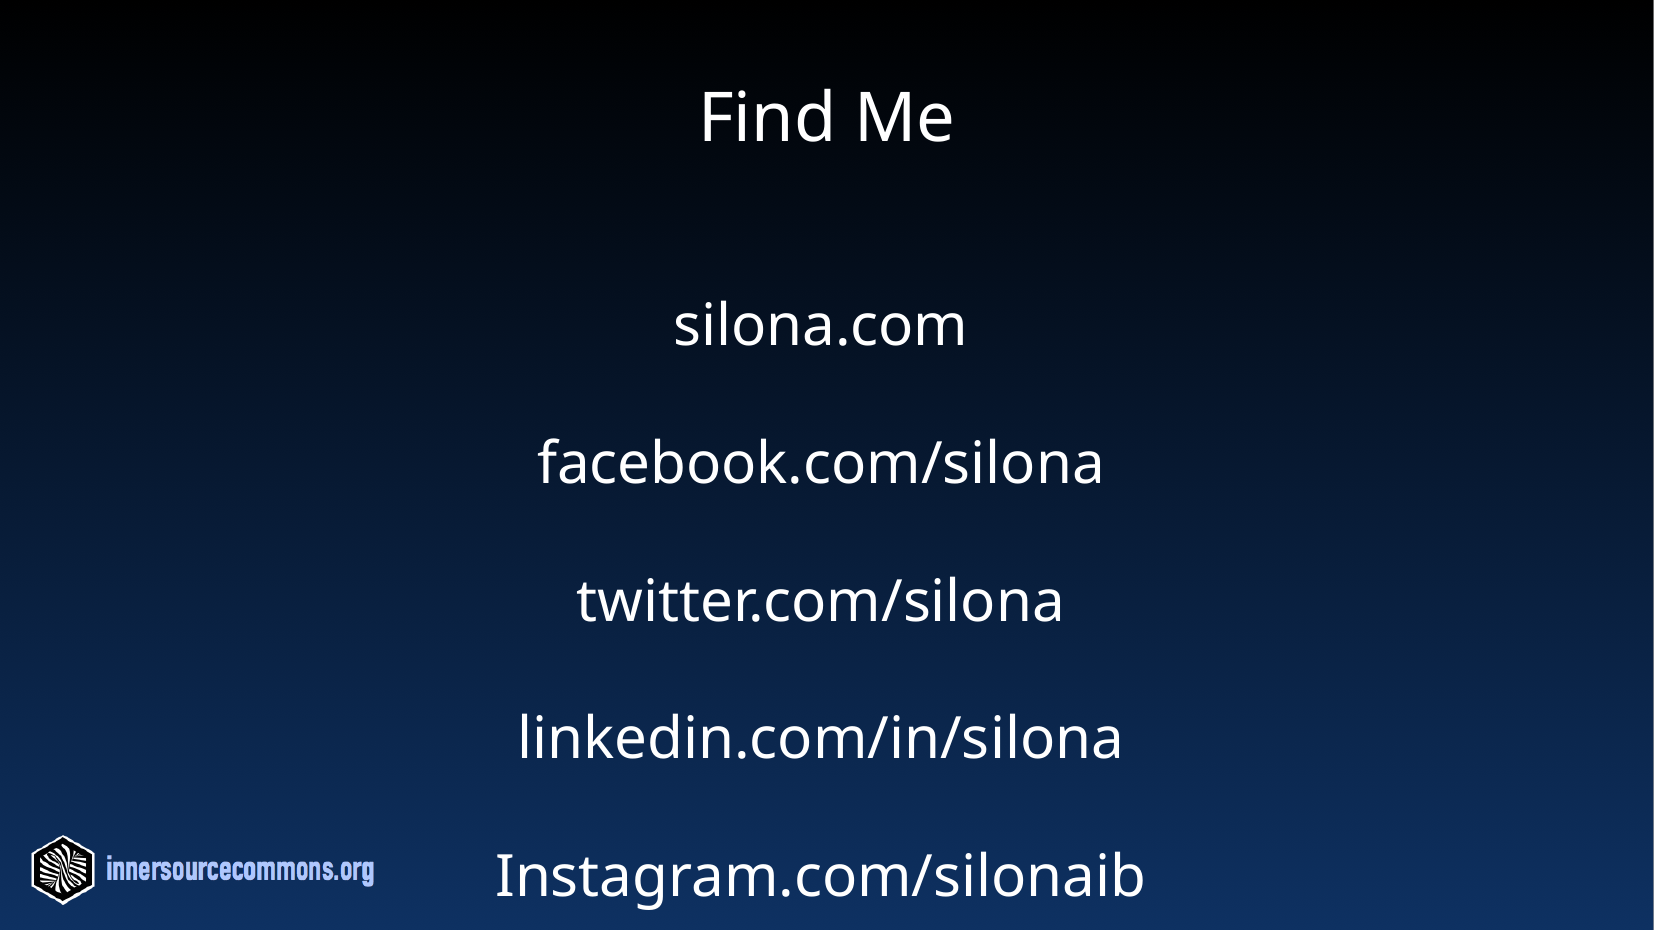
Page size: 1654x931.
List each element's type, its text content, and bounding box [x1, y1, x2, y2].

picture [0, 0, 1654, 930]
list silona.com facebook.com/silona twitter.com/silona linkedin.com/in/silona Instagram.com/silonaib [76, 182, 1565, 722]
title Find Me [82, 37, 1571, 193]
